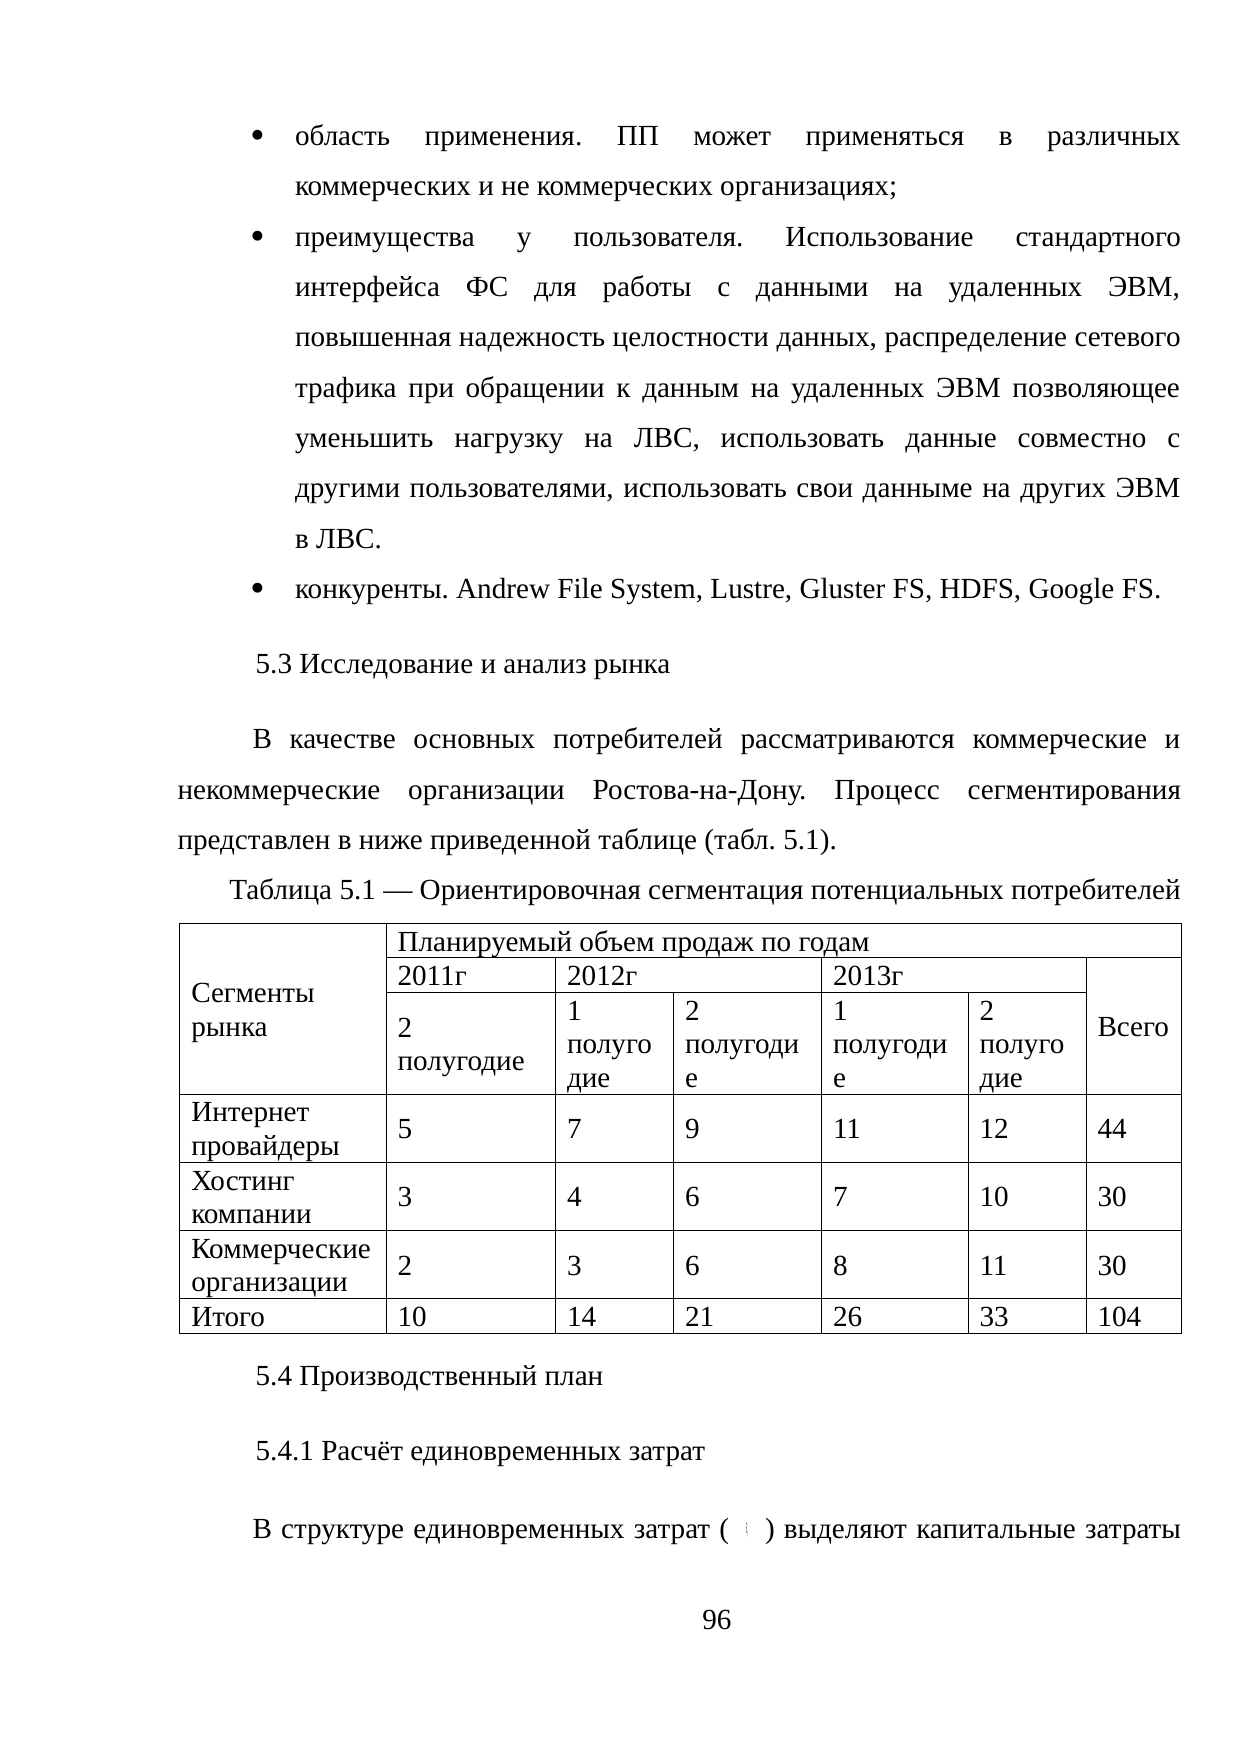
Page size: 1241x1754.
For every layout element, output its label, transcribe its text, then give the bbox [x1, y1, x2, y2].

text Таблица 5.1 — Ориентировочная сегментация потенциальных потребителей [177, 872, 1181, 906]
table_cell 33 [969, 1299, 1086, 1332]
picture [745, 1517, 749, 1539]
text ) выделяют капитальные затраты [765, 1508, 1181, 1548]
list область применения. ПП может применяться в различных коммерческих и не коммерческих организациях; [252, 118, 1181, 202]
table_cell 2 полугодие [387, 993, 555, 1093]
table_cell 5 [387, 1095, 555, 1162]
table_cell 1 полугодие [556, 993, 673, 1093]
table_cell 4 [556, 1163, 673, 1230]
table_cell 11 [969, 1231, 1086, 1298]
list конкуренты. Andrew File System, Lustre, Gluster FS, HDFS, Google FS. [252, 571, 1181, 605]
text В качестве основных потребителей рассматриваются коммерческие и некоммерческие организации Ростова-на-Дону. Процесс сегментирования представлен в ниже приведенной таблице (табл. 5.1). [177, 721, 1181, 856]
table_cell 2 [387, 1231, 555, 1298]
table_cell Итого [180, 1299, 386, 1332]
table_cell 10 [969, 1163, 1086, 1230]
table_cell Хостинг компании [180, 1163, 386, 1230]
table_cell Коммерческие организации [180, 1231, 386, 1298]
table_cell 2 полугодие [969, 993, 1086, 1093]
table_cell 7 [556, 1095, 673, 1162]
table_cell 2013г [822, 958, 1086, 992]
table_cell Всего [1087, 958, 1181, 1093]
table_cell 2 полугодие [674, 993, 821, 1093]
table_cell Интернет провайдеры [180, 1095, 386, 1162]
table_cell 1 полугодие [822, 993, 968, 1093]
table_cell 12 [969, 1095, 1086, 1162]
table_cell 2011г [387, 958, 555, 992]
table_cell 10 [387, 1299, 555, 1332]
table_cell 3 [556, 1231, 673, 1298]
table_cell 2012г [556, 958, 821, 992]
table_cell 21 [674, 1299, 821, 1332]
table_header Сегменты рынка [180, 924, 386, 1093]
table_cell 9 [674, 1095, 821, 1162]
table_cell 3 [387, 1163, 555, 1230]
table_cell 104 [1087, 1299, 1181, 1332]
table_cell 30 [1087, 1163, 1181, 1230]
list преимущества у пользователя. Использование стандартного интерфейса ФС для работы с данными на удаленных ЭВМ, повышенная надежность целостности данных, распределение сетевого трафика при обращении к данным на удаленных ЭВМ позволяющее уменьшить нагрузку на ЛВС, использовать данные совместно с другими пользователями, использовать свои данныме на других ЭВМ в ЛВС. [252, 219, 1181, 554]
table_cell 7 [822, 1163, 968, 1230]
table_cell 26 [822, 1299, 968, 1332]
table_cell 6 [674, 1231, 821, 1298]
subtitle Расчёт единовременных затрат [248, 1433, 1181, 1467]
subtitle Исследование и анализ рынка [248, 646, 1181, 680]
table_cell 30 [1087, 1231, 1181, 1298]
table_cell 6 [674, 1163, 821, 1230]
table_header Планируемый объем продаж по годам [387, 924, 1181, 957]
table_cell 11 [822, 1095, 968, 1162]
subtitle Производственный план [248, 1358, 1181, 1392]
table_cell 44 [1087, 1095, 1181, 1162]
table_cell 14 [556, 1299, 673, 1332]
text В структуре единовременных затрат ( [177, 1508, 729, 1548]
table_cell 8 [822, 1231, 968, 1298]
